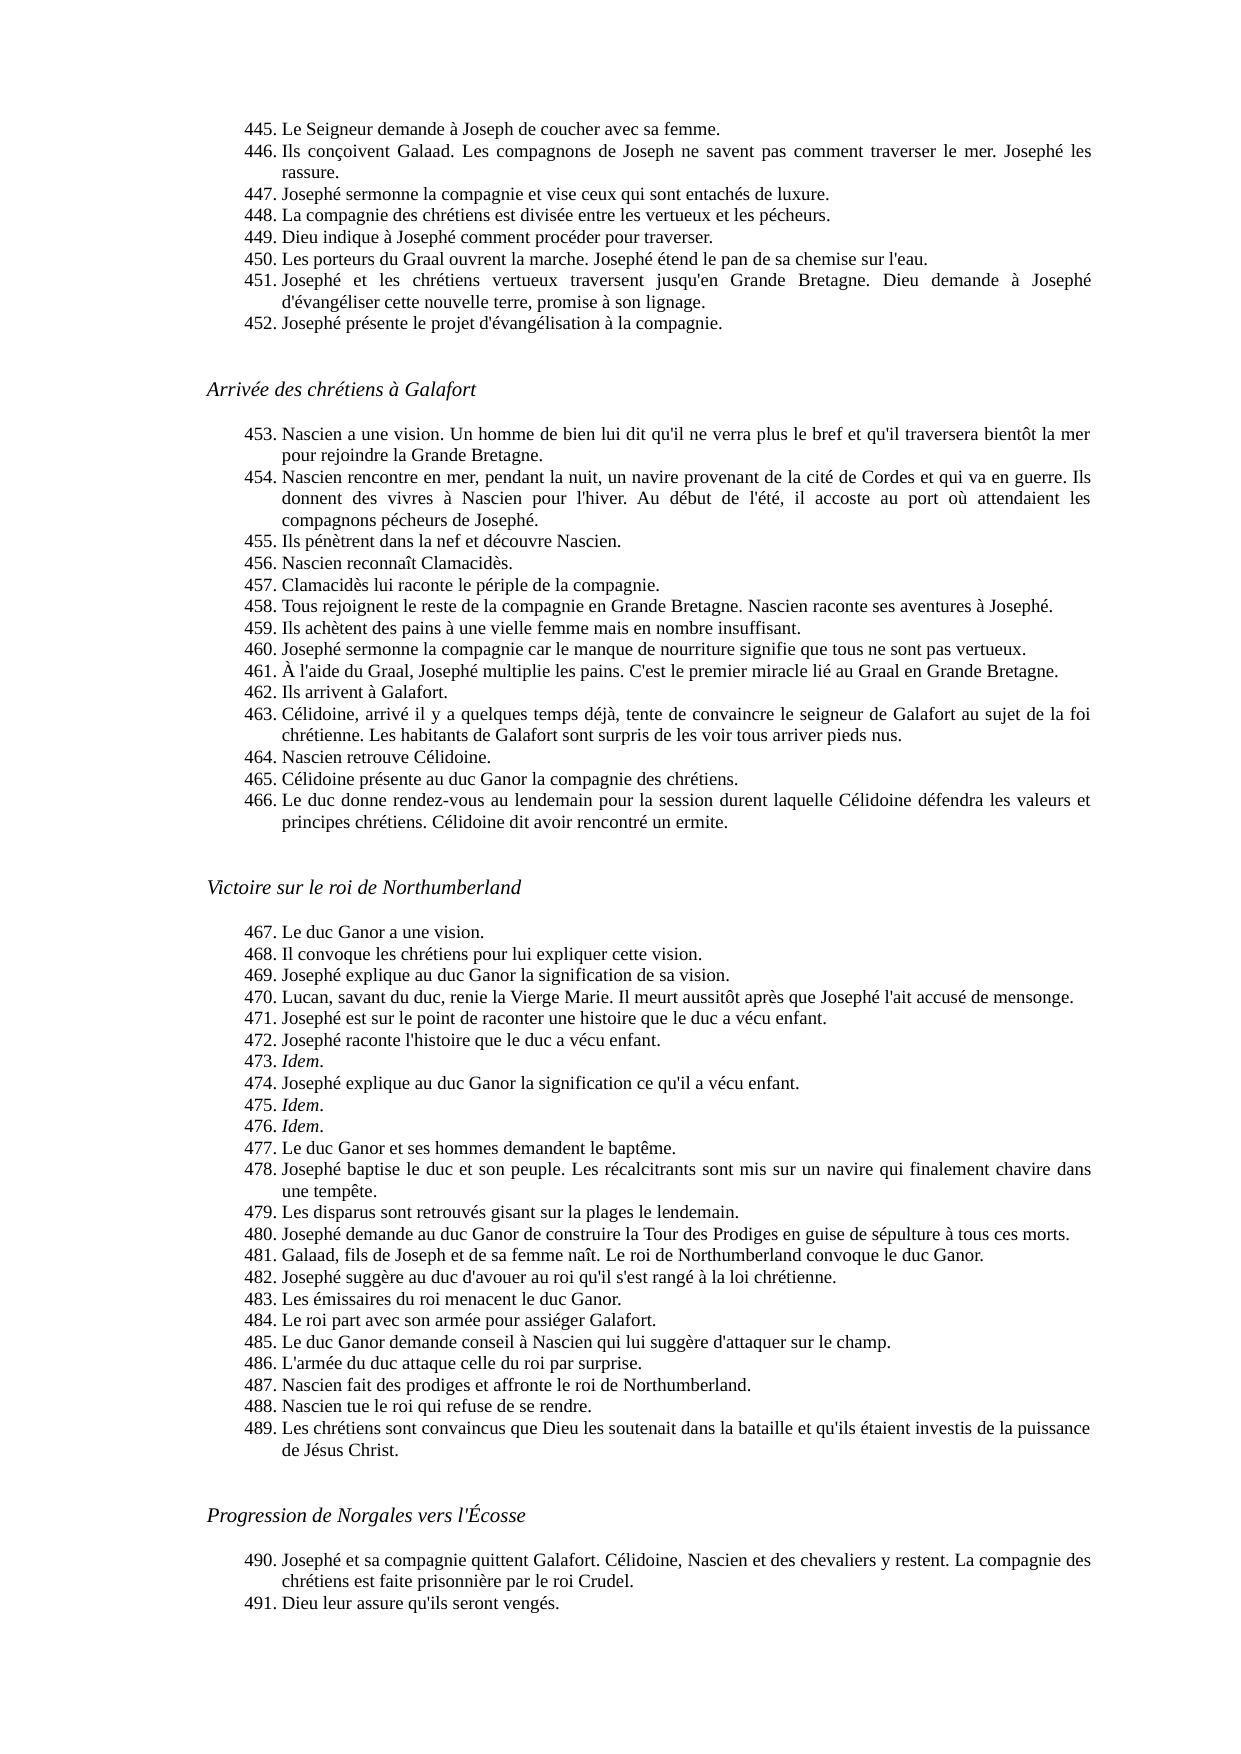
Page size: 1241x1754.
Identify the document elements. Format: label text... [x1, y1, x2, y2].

list Le Seigneur demande à Joseph de coucher avec sa femme. [244, 118, 1093, 140]
text Progression de Norgales vers l'Écosse [207, 1503, 1093, 1527]
list Célidoine présente au duc Ganor la compagnie des chrétiens. [244, 767, 1093, 789]
list Nascien rencontre en mer, pendant la nuit, un navire provenant de la cité de Cordes et qui va en guerre. Ils donnent des vivres à Nascien pour l'hiver. Au début de l'été, il accoste au port où attendaient les compagnons pécheurs de Josephé. [244, 466, 1093, 530]
list Josephé explique au duc Ganor la signification de sa vision. [244, 964, 1093, 986]
list Le duc Ganor et ses hommes demandent le baptême. [244, 1137, 1093, 1158]
list Josephé demande au duc Ganor de construire la Tour des Prodiges en guise de sépulture à tous ces morts. [244, 1223, 1093, 1244]
list Idem. [244, 1050, 1093, 1072]
list Il convoque les chrétiens pour lui expliquer cette vision. [244, 942, 1093, 964]
list Nascien retrouve Célidoine. [244, 746, 1093, 767]
list Ils conçoivent Galaad. Les compagnons de Joseph ne savent pas comment traverser le mer. Josephé les rassure. [244, 140, 1093, 183]
list Josephé sermonne la compagnie car le manque de nourriture signifie que tous ne sont pas vertueux. [244, 638, 1093, 660]
list Célidoine, arrivé il y a quelques temps déjà, tente de convaincre le seigneur de Galafort au sujet de la foi chrétienne. Les habitants de Galafort sont surpris de les voir tous arriver pieds nus. [244, 703, 1093, 746]
list Josephé et sa compagnie quittent Galafort. Célidoine, Nascien et des chevaliers y restent. La compagnie des chrétiens est faite prisonnière par le roi Crudel. [244, 1549, 1093, 1592]
list Nascien tue le roi qui refuse de se rendre. [244, 1395, 1093, 1417]
list La compagnie des chrétiens est divisée entre les vertueux et les pécheurs. [244, 204, 1093, 226]
list Josephé explique au duc Ganor la signification ce qu'il a vécu enfant. [244, 1072, 1093, 1093]
list Le duc Ganor demande conseil à Nascien qui lui suggère d'attaquer sur le champ. [244, 1331, 1093, 1352]
list Josephé présente le projet d'évangélisation à la compagnie. [244, 312, 1093, 334]
list Josephé et les chrétiens vertueux traversent jusqu'en Grande Bretagne. Dieu demande à Josephé d'évangéliser cette nouvelle terre, promise à son lignage. [244, 269, 1093, 312]
list L'armée du duc attaque celle du roi par surprise. [244, 1352, 1093, 1374]
list Ils pénètrent dans la nef et découvre Nascien. [244, 530, 1093, 552]
list Idem. [244, 1093, 1093, 1115]
list Le duc Ganor a une vision. [244, 921, 1093, 942]
list Dieu indique à Josephé comment procéder pour traverser. [244, 226, 1093, 247]
list Josephé sermonne la compagnie et vise ceux qui sont entachés de luxure. [244, 183, 1093, 204]
list Ils achètent des pains à une vielle femme mais en nombre insuffisant. [244, 617, 1093, 638]
text Victoire sur le roi de Northumberland [207, 875, 1093, 899]
list Josephé est sur le point de raconter une histoire que le duc a vécu enfant. [244, 1007, 1093, 1029]
list Les porteurs du Graal ouvrent la marche. Josephé étend le pan de sa chemise sur l'eau. [244, 247, 1093, 269]
list Tous rejoignent le reste de la compagnie en Grande Bretagne. Nascien raconte ses aventures à Josephé. [244, 595, 1093, 617]
list Idem. [244, 1115, 1093, 1137]
list Les chrétiens sont convaincus que Dieu les soutenait dans la bataille et qu'ils étaient investis de la puissance de Jésus Christ. [244, 1417, 1093, 1460]
text Arrivée des chrétiens à Galafort [207, 377, 1093, 401]
list À l'aide du Graal, Josephé multiplie les pains. C'est le premier miracle lié au Graal en Grande Bretagne. [244, 660, 1093, 681]
list Nascien fait des prodiges et affronte le roi de Northumberland. [244, 1374, 1093, 1395]
list Josephé suggère au duc d'avouer au roi qu'il s'est rangé à la loi chrétienne. [244, 1266, 1093, 1287]
list Nascien a une vision. Un homme de bien lui dit qu'il ne verra plus le bref et qu'il traversera bientôt la mer pour rejoindre la Grande Bretagne. [244, 422, 1093, 466]
list Lucan, savant du duc, renie la Vierge Marie. Il meurt aussitôt après que Josephé l'ait accusé de mensonge. [244, 986, 1093, 1007]
list Les émissaires du roi menacent le duc Ganor. [244, 1287, 1093, 1309]
list Galaad, fils de Joseph et de sa femme naît. Le roi de Northumberland convoque le duc Ganor. [244, 1244, 1093, 1266]
list Ils arrivent à Galafort. [244, 681, 1093, 703]
list Josephé baptise le duc et son peuple. Les récalcitrants sont mis sur un navire qui finalement chavire dans une tempête. [244, 1158, 1093, 1201]
list Les disparus sont retrouvés gisant sur la plages le lendemain. [244, 1201, 1093, 1223]
list Le duc donne rendez-vous au lendemain pour la session durent laquelle Célidoine défendra les valeurs et principes chrétiens. Célidoine dit avoir rencontré un ermite. [244, 789, 1093, 832]
list Josephé raconte l'histoire que le duc a vécu enfant. [244, 1029, 1093, 1050]
list Nascien reconnaît Clamacidès. [244, 552, 1093, 573]
list Dieu leur assure qu'ils seront vengés. [244, 1592, 1093, 1613]
list Le roi part avec son armée pour assiéger Galafort. [244, 1309, 1093, 1331]
list Clamacidès lui raconte le périple de la compagnie. [244, 573, 1093, 595]
